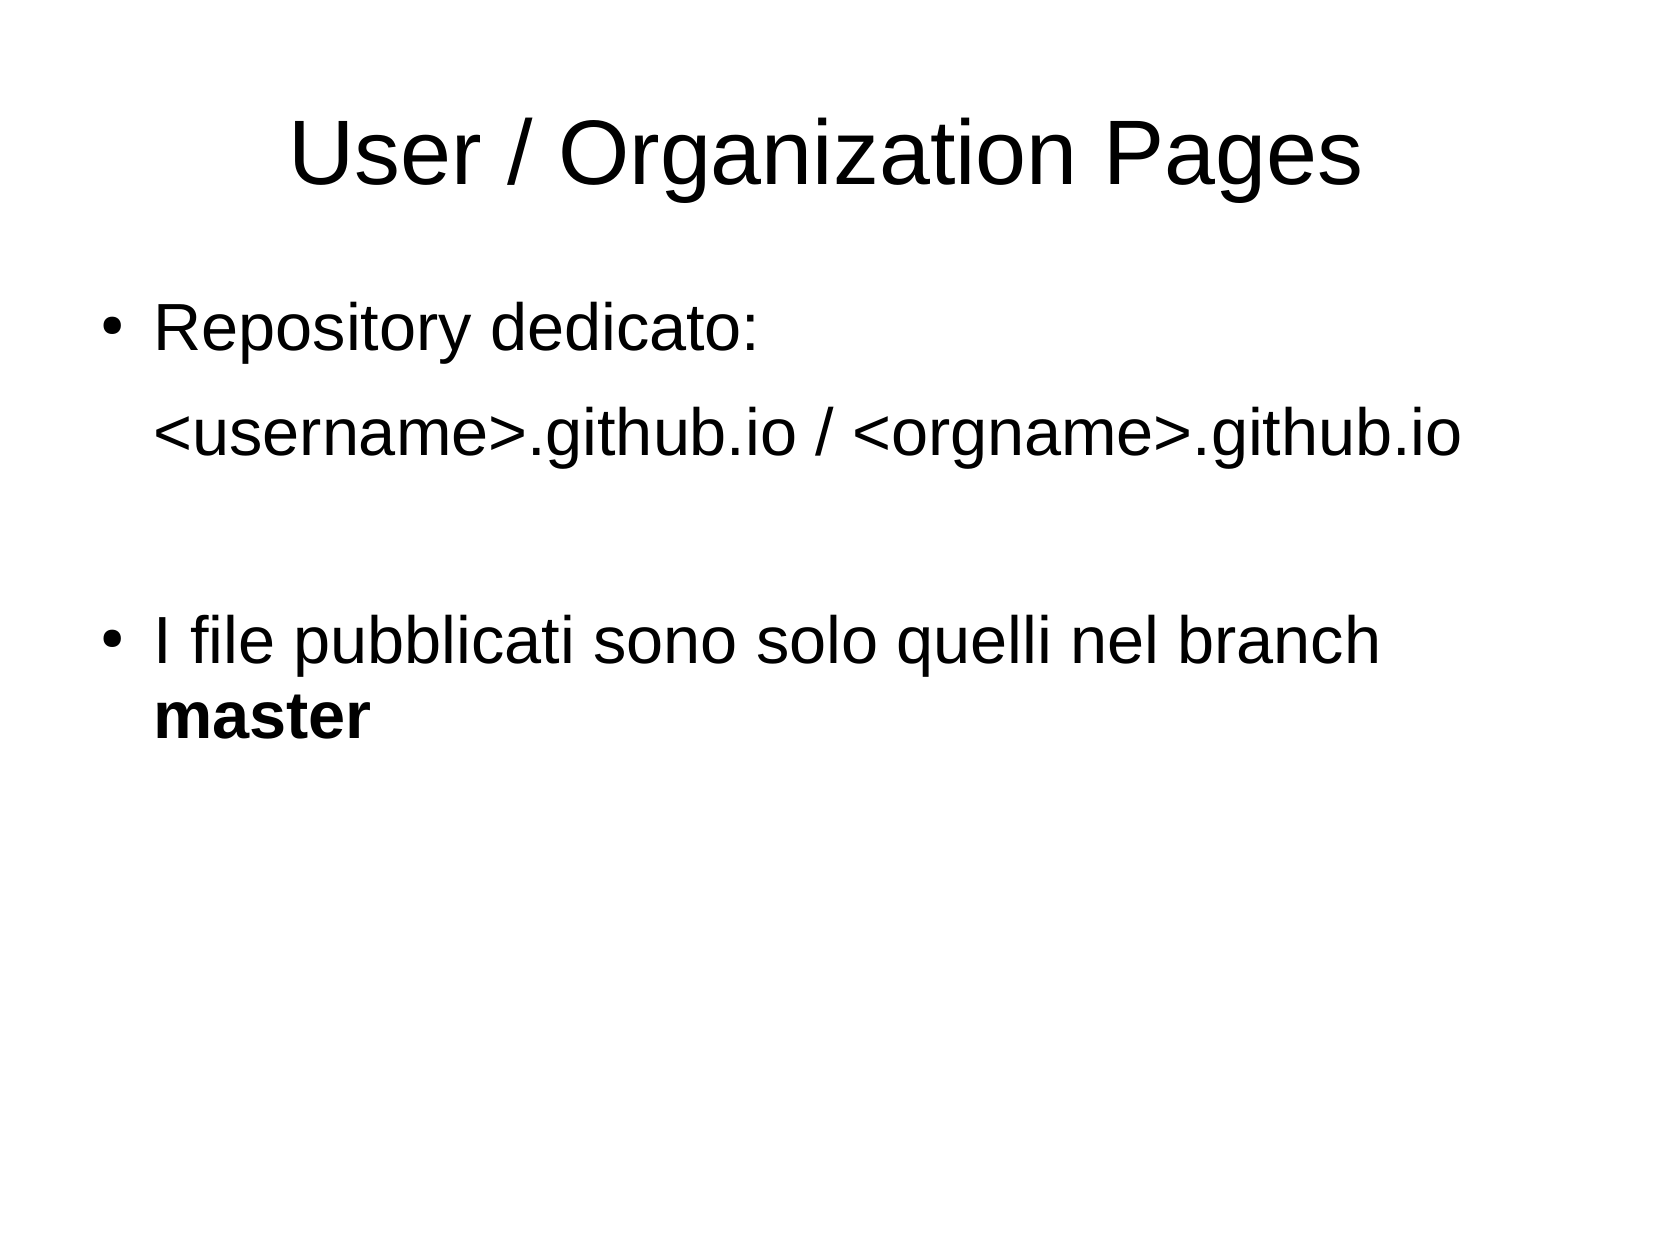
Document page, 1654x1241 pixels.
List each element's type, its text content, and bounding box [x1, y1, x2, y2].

list Repository dedicato: <username>.github.io / <orgname>.github.io I file pubblicati sono solo quelli nel branch master [82, 290, 1571, 1010]
title User / Organization Pages [82, 49, 1571, 257]
